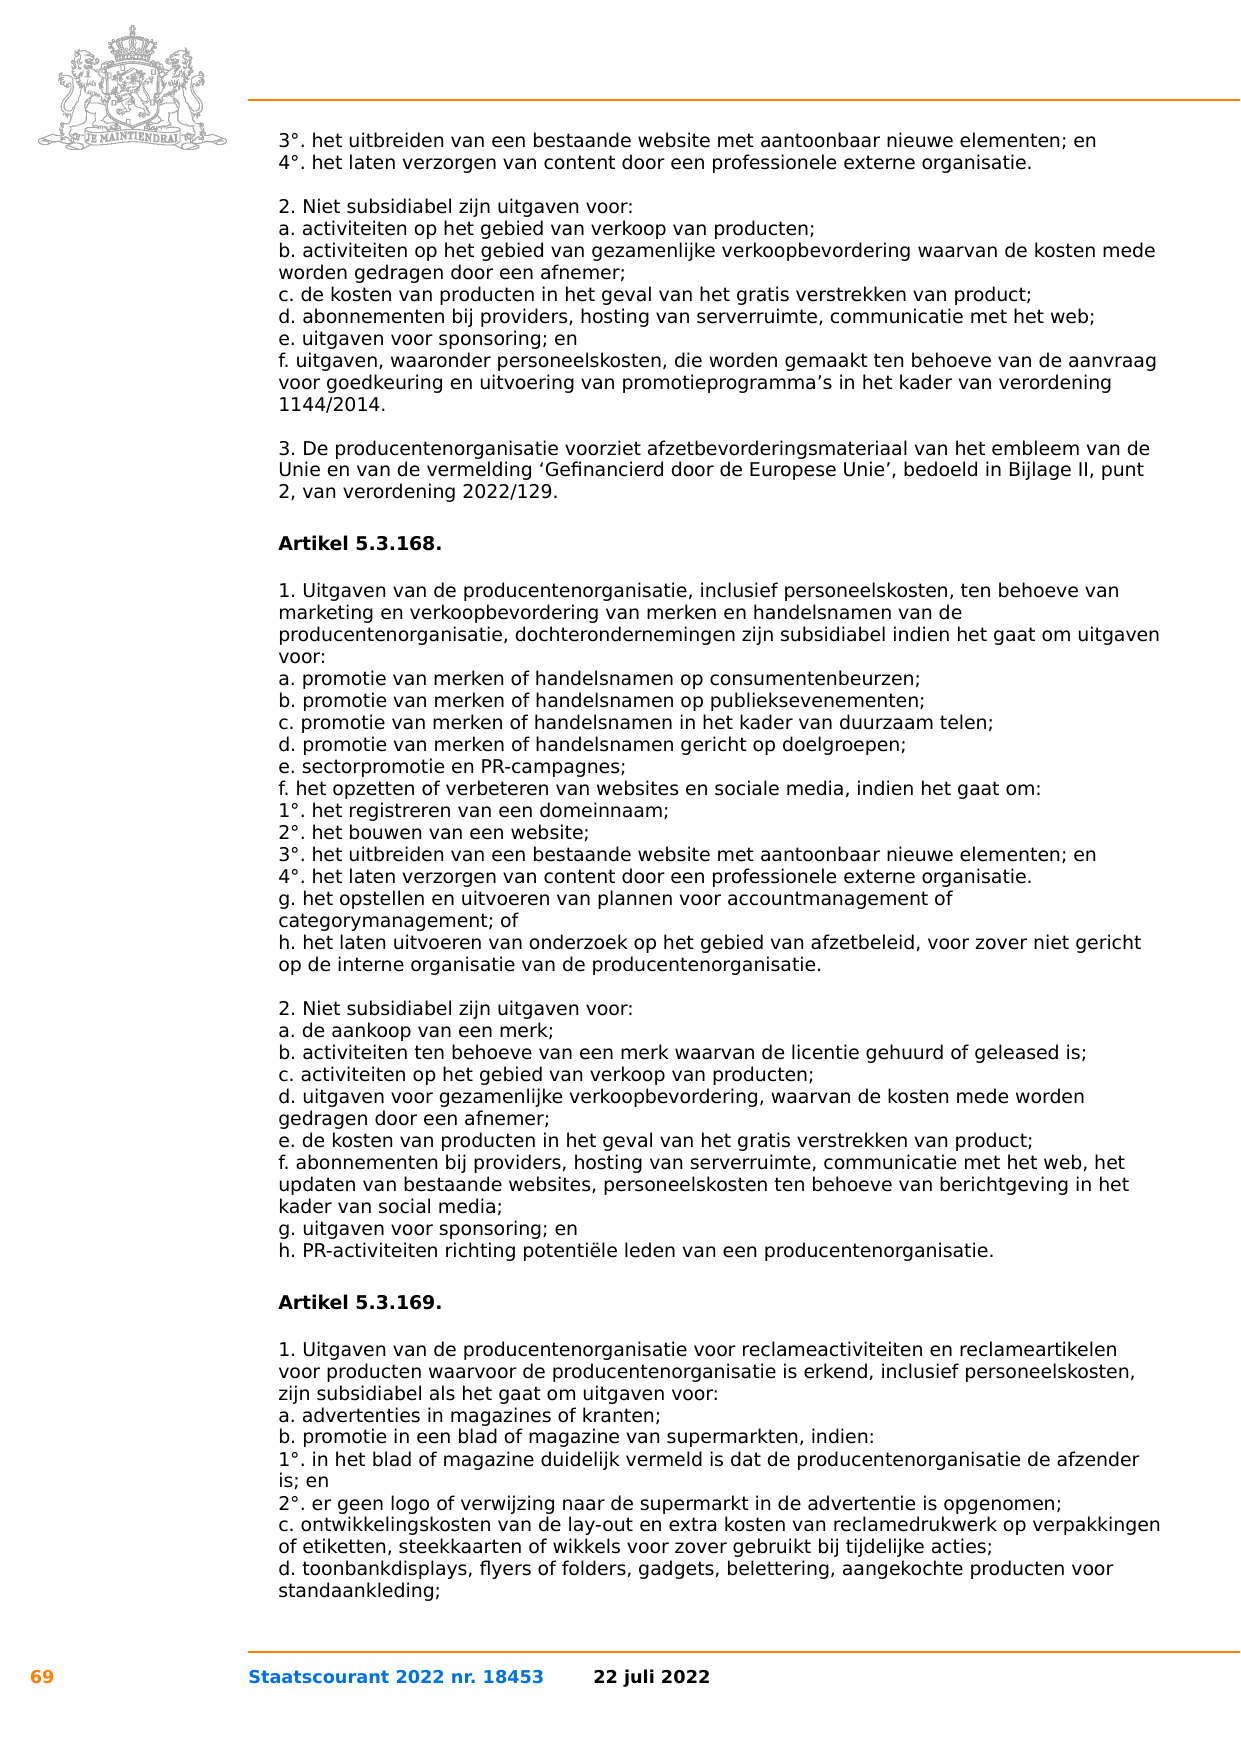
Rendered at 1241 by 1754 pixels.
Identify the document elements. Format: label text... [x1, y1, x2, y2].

text 4°. het laten verzorgen van content door een professionele externe organisatie. [278, 152, 1163, 174]
text 4°. het laten verzorgen van content door een professionele externe organisatie. [278, 866, 1163, 888]
text c. promotie van merken of handelsnamen in het kader van duurzaam telen; [278, 712, 1163, 734]
text a. promotie van merken of handelsnamen op consumentenbeurzen; [278, 668, 1163, 690]
text b. promotie in een blad of magazine van supermarkten, indien: [278, 1426, 1163, 1448]
text c. activiteiten op het gebied van verkoop van producten; [278, 1064, 1163, 1086]
text b. promotie van merken of handelsnamen op publieksevenementen; [278, 690, 1163, 712]
text e. sectorpromotie en PR-campagnes; [278, 756, 1163, 778]
subtitle Artikel 5.3.168. [278, 533, 1163, 555]
text 1°. het registreren van een domeinnaam; [278, 800, 1163, 822]
subtitle Artikel 5.3.169. [278, 1292, 1163, 1313]
text d. uitgaven voor gezamenlijke verkoopbevordering, waarvan de kosten mede worden gedragen door een afnemer; [278, 1086, 1163, 1130]
text f. het opzetten of verbeteren van websites en sociale media, indien het gaat om: [278, 778, 1163, 800]
text 1°. in het blad of magazine duidelijk vermeld is dat de producentenorganisatie de afzender is; en [278, 1448, 1163, 1492]
text 2. Niet subsidiabel zijn uitgaven voor: [278, 998, 1163, 1020]
text b. activiteiten op het gebied van gezamenlijke verkoopbevordering waarvan de kosten mede worden gedragen door een afnemer; [278, 240, 1163, 284]
text 2°. het bouwen van een website; [278, 822, 1163, 844]
text f. uitgaven, waaronder personeelskosten, die worden gemaakt ten behoeve van de aanvraag voor goedkeuring en uitvoering van promotieprogramma’s in het kader van verordening 1144/2014. [278, 349, 1163, 416]
text d. abonnementen bij providers, hosting van serverruimte, communicatie met het web; [278, 306, 1163, 328]
text g. uitgaven voor sponsoring; en [278, 1218, 1163, 1239]
text h. PR-activiteiten richting potentiële leden van een producentenorganisatie. [278, 1239, 1163, 1262]
text 1. Uitgaven van de producentenorganisatie voor reclameactiviteiten en reclameartikelen voor producten waarvoor de producentenorganisatie is erkend, inclusief personeelskosten, zijn subsidiabel als het gaat om uitgaven voor: [278, 1338, 1163, 1404]
text 3°. het uitbreiden van een bestaande website met aantoonbaar nieuwe elementen; en [278, 844, 1163, 866]
text d. toonbankdisplays, flyers of folders, gadgets, belettering, aangekochte producten voor standaankleding; [278, 1558, 1163, 1602]
text a. de aankoop van een merk; [278, 1020, 1163, 1042]
text a. advertenties in magazines of kranten; [278, 1404, 1163, 1426]
text f. abonnementen bij providers, hosting van serverruimte, communicatie met het web, het updaten van bestaande websites, personeelskosten ten behoeve van berichtgeving in het kader van social media; [278, 1152, 1163, 1218]
text b. activiteiten ten behoeve van een merk waarvan de licentie gehuurd of geleased is; [278, 1042, 1163, 1064]
text d. promotie van merken of handelsnamen gericht op doelgroepen; [278, 734, 1163, 756]
text e. uitgaven voor sponsoring; en [278, 328, 1163, 349]
text h. het laten uitvoeren van onderzoek op het gebied van afzetbeleid, voor zover niet gericht op de interne organisatie van de producentenorganisatie. [278, 932, 1163, 976]
text 1. Uitgaven van de producentenorganisatie, inclusief personeelskosten, ten behoeve van marketing en verkoopbevordering van merken en handelsnamen van de producentenorganisatie, dochterondernemingen zijn subsidiabel indien het gaat om uitgaven voor: [278, 580, 1163, 668]
picture [38, 25, 227, 150]
text g. het opstellen en uitvoeren van plannen voor accountmanagement of categorymanagement; of [278, 888, 1163, 932]
text 2°. er geen logo of verwijzing naar de supermarkt in de advertentie is opgenomen; [278, 1492, 1163, 1514]
text a. activiteiten op het gebied van verkoop van producten; [278, 218, 1163, 240]
text c. ontwikkelingskosten van de lay-out en extra kosten van reclamedrukwerk op verpakkingen of etiketten, steekkaarten of wikkels voor zover gebruikt bij tijdelijke acties; [278, 1514, 1163, 1558]
text e. de kosten van producten in het geval van het gratis verstrekken van product; [278, 1130, 1163, 1152]
text c. de kosten van producten in het geval van het gratis verstrekken van product; [278, 284, 1163, 306]
text 3°. het uitbreiden van een bestaande website met aantoonbaar nieuwe elementen; en [278, 130, 1163, 152]
text 2. Niet subsidiabel zijn uitgaven voor: [278, 196, 1163, 218]
text 3. De producentenorganisatie voorziet afzetbevorderingsmateriaal van het embleem van de Unie en van de vermelding ‘Gefinancierd door de Europese Unie’, bedoeld in Bijlage II, punt 2, van verordening 2022/129. [278, 437, 1163, 503]
